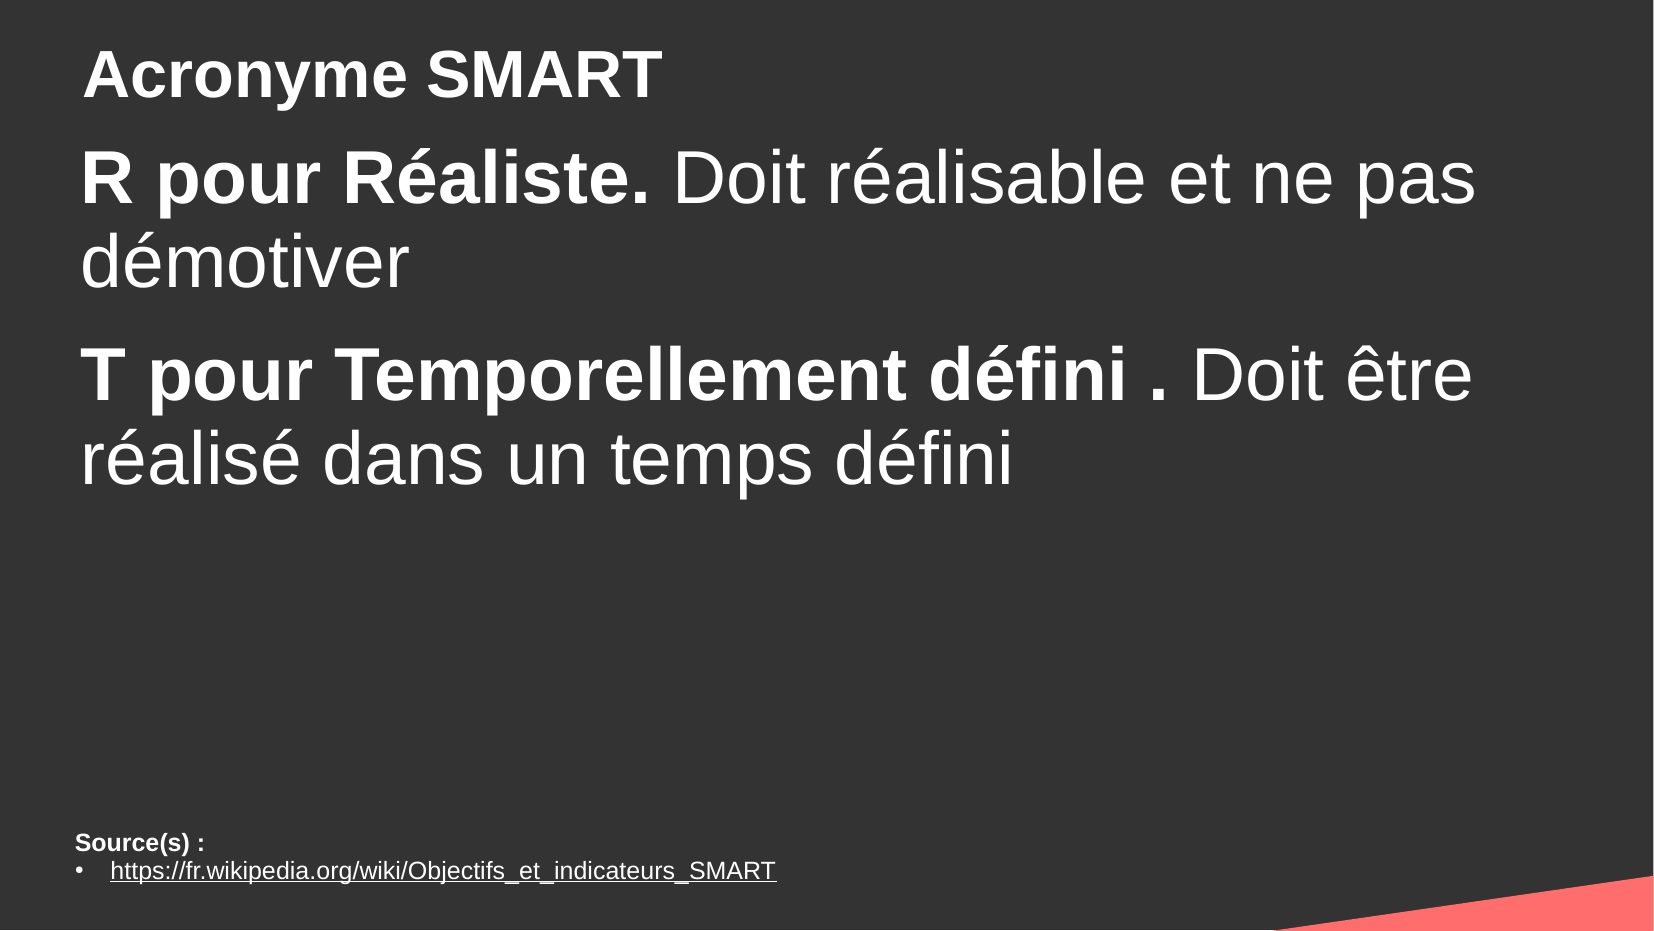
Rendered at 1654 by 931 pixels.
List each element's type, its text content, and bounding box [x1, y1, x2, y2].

title Acronyme SMART [82, 37, 1571, 122]
text_box Source(s) : https://fr.wikipedia.org/wiki/Objectifs_et_indicateurs_SMART [60, 821, 1546, 921]
list R pour Réaliste. Doit réalisable et ne pas démotiver T pour Temporellement défini . Doit être réalisé dans un temps défini [80, 135, 1620, 745]
text_box [1270, 875, 1654, 931]
